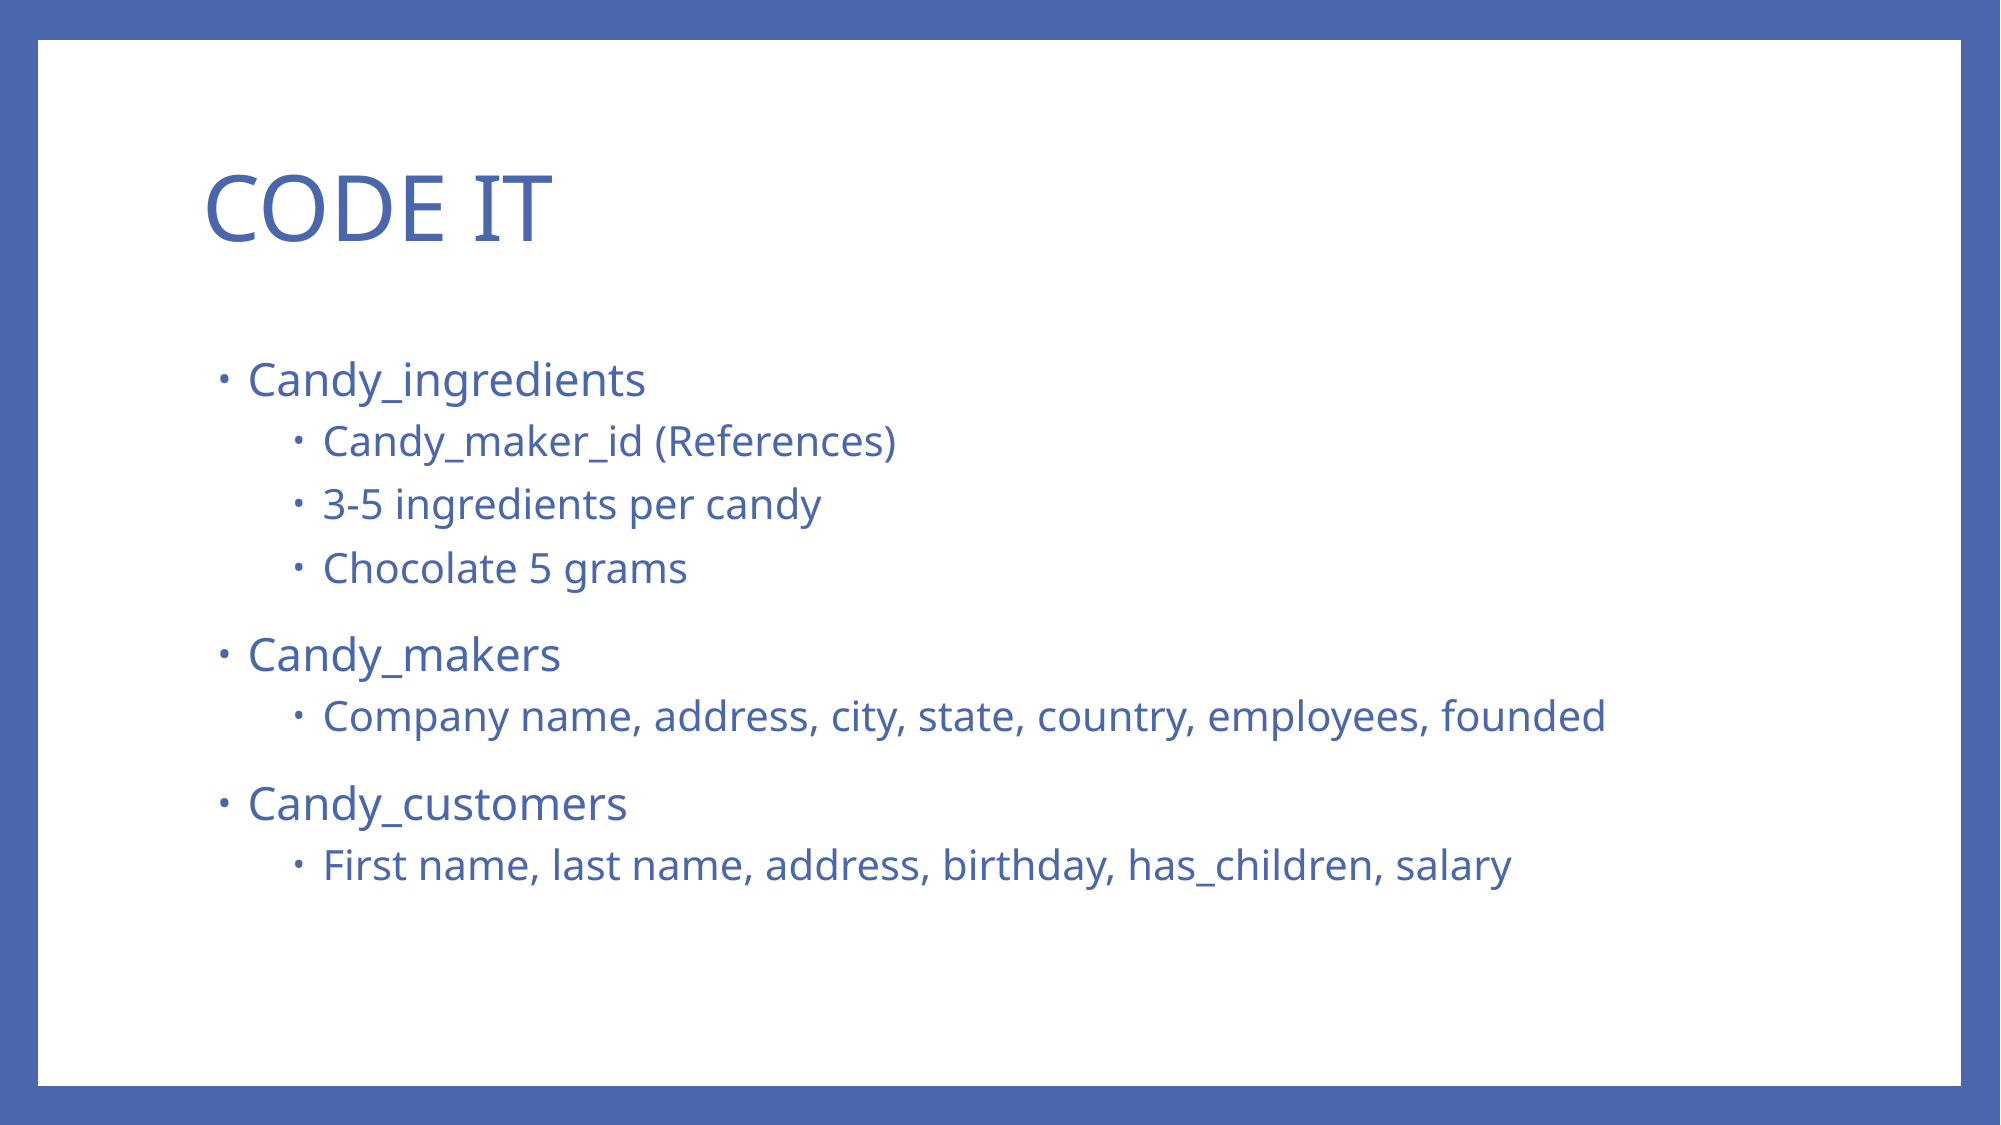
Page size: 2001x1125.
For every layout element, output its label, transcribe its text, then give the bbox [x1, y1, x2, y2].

title CODE IT [187, 99, 1808, 323]
list Candy_ingredients Candy_maker_id (References) 3-5 ingredients per candy Chocolate 5 grams Candy_makers Company name, address, city, state, country, employees, founded Candy_customers First name, last name, address, birthday, has_children, salary [187, 337, 1808, 1000]
